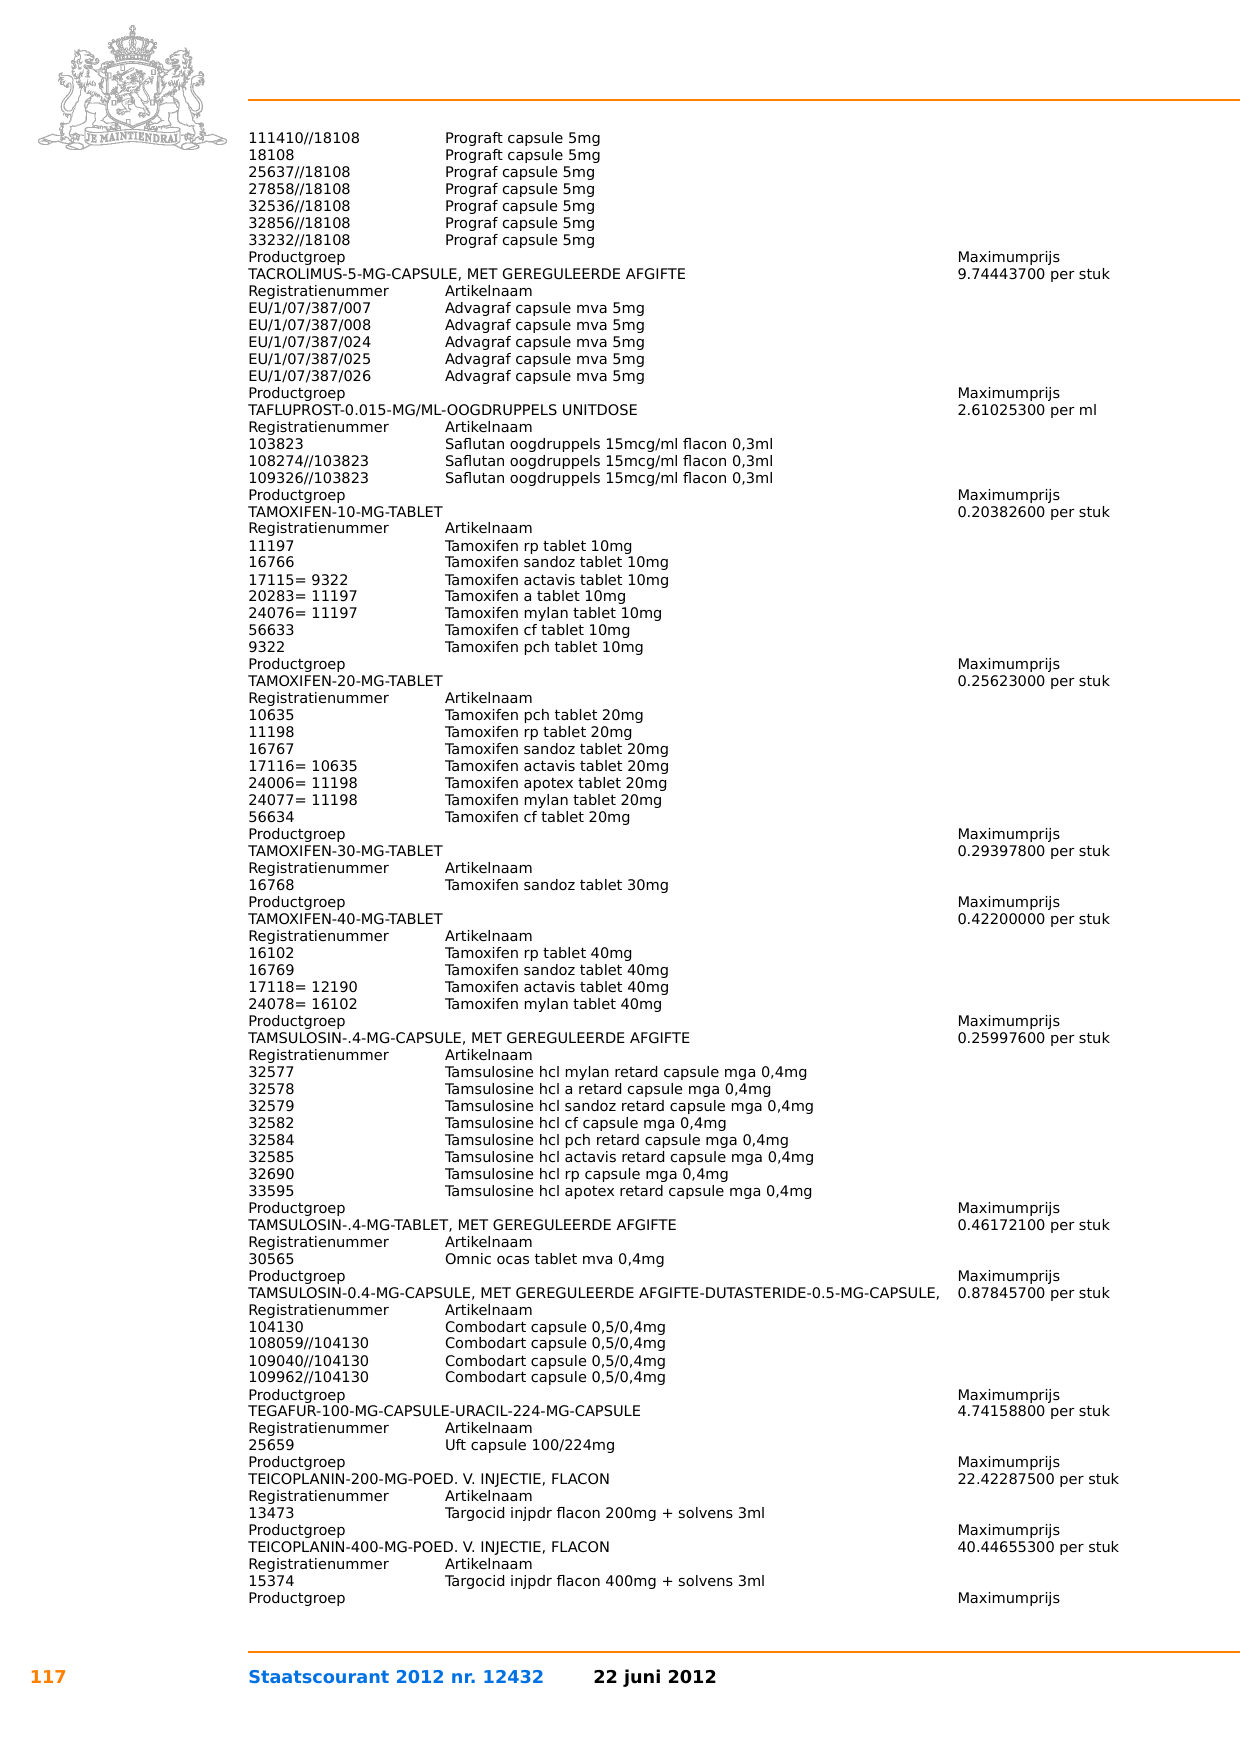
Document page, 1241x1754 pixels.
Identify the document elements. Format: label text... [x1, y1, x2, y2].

table_cell 32585 [248, 1149, 439, 1166]
table_cell Registratienummer [248, 419, 439, 436]
table_cell [951, 809, 1163, 826]
table_cell [951, 1353, 1163, 1369]
table_cell Advagraf capsule mva 5mg [439, 317, 951, 334]
table_cell [439, 1522, 951, 1539]
table_cell [951, 928, 1163, 945]
table_cell Productgroep [248, 1200, 439, 1217]
table_cell 20283= 11197 [248, 588, 439, 605]
table_cell Registratienummer [248, 283, 439, 300]
table_cell [951, 164, 1163, 181]
table_cell [951, 1098, 1163, 1115]
table_cell 40.44655300 per stuk [951, 1539, 1163, 1556]
table_cell [951, 860, 1163, 877]
table_cell Prograf capsule 5mg [439, 215, 951, 232]
table_cell 32690 [248, 1166, 439, 1183]
table_cell Artikelnaam [439, 283, 951, 300]
table_cell Tamoxifen rp tablet 10mg [439, 538, 951, 554]
table_cell [951, 1166, 1163, 1183]
table_cell [951, 622, 1163, 639]
table_cell TAMSULOSIN-.4-MG-CAPSULE, MET GEREGULEERDE AFGIFTE [248, 1030, 951, 1047]
table_cell 56633 [248, 622, 439, 639]
table_cell Maximumprijs [951, 1522, 1163, 1539]
table_cell 16768 [248, 877, 439, 894]
table_cell Maximumprijs [951, 1268, 1163, 1284]
table_cell Maximumprijs [951, 1454, 1163, 1471]
table_cell Artikelnaam [439, 690, 951, 707]
table_cell Combodart capsule 0,5/0,4mg [439, 1369, 951, 1386]
table_cell TAMOXIFEN-10-MG-TABLET [248, 504, 951, 520]
table_cell [951, 538, 1163, 554]
table_cell [951, 1115, 1163, 1132]
table_cell TAMOXIFEN-30-MG-TABLET [248, 843, 951, 860]
table_cell 108059//104130 [248, 1335, 439, 1352]
table_cell 32582 [248, 1115, 439, 1132]
table_cell Tamoxifen mylan tablet 20mg [439, 792, 951, 809]
table_cell Productgroep [248, 1386, 439, 1403]
table_cell Maximumprijs [951, 249, 1163, 266]
table_cell [951, 1047, 1163, 1064]
table_cell Tamoxifen sandoz tablet 10mg [439, 554, 951, 571]
table_cell Targocid injpdr flacon 200mg + solvens 3ml [439, 1505, 951, 1522]
table_cell Artikelnaam [439, 1234, 951, 1251]
table_cell 109326//103823 [248, 470, 439, 486]
table_cell EU/1/07/387/024 [248, 334, 439, 351]
table_cell [951, 758, 1163, 775]
table_cell Registratienummer [248, 1301, 439, 1318]
table_cell Artikelnaam [439, 860, 951, 877]
table_cell 16767 [248, 741, 439, 758]
table_cell Tamoxifen rp tablet 40mg [439, 945, 951, 962]
table_cell 0.20382600 per stuk [951, 504, 1163, 520]
table_cell [439, 1200, 951, 1217]
table_cell 0.25623000 per stuk [951, 673, 1163, 690]
table_cell [439, 1454, 951, 1471]
table_cell TEICOPLANIN-200-MG-POED. V. INJECTIE, FLACON [248, 1471, 951, 1488]
table_cell Advagraf capsule mva 5mg [439, 300, 951, 317]
table_cell 109040//104130 [248, 1353, 439, 1369]
table_cell 0.87845700 per stuk [951, 1285, 1163, 1301]
table_cell [951, 1132, 1163, 1149]
table_cell [951, 198, 1163, 215]
table_cell Maximumprijs [951, 1590, 1163, 1607]
table_cell Saflutan oogdruppels 15mcg/ml flacon 0,3ml [439, 453, 951, 469]
table_cell TAMSULOSIN-0.4-MG-CAPSULE, MET GEREGULEERDE AFGIFTE-DUTASTERIDE-0.5-MG-CAPSULE, [248, 1285, 951, 1301]
table_cell Artikelnaam [439, 1556, 951, 1573]
table_cell [951, 1335, 1163, 1352]
table_cell Tamoxifen apotex tablet 20mg [439, 775, 951, 792]
table_cell [951, 996, 1163, 1013]
table_cell 10635 [248, 707, 439, 724]
table_cell [951, 690, 1163, 707]
table_cell [951, 741, 1163, 758]
table_cell [951, 554, 1163, 571]
table_cell Artikelnaam [439, 1301, 951, 1318]
table_cell 32856//18108 [248, 215, 439, 232]
table_cell [951, 588, 1163, 605]
table_cell Maximumprijs [951, 385, 1163, 402]
table_cell Prograft capsule 5mg [439, 147, 951, 164]
table_cell [951, 1505, 1163, 1522]
table_cell [439, 1268, 951, 1284]
table_cell Prograf capsule 5mg [439, 198, 951, 215]
table_cell Combodart capsule 0,5/0,4mg [439, 1335, 951, 1352]
table_cell [951, 1064, 1163, 1081]
table_cell Maximumprijs [951, 656, 1163, 673]
table_cell [951, 368, 1163, 384]
picture [38, 25, 227, 150]
table_cell 25637//18108 [248, 164, 439, 181]
table_cell 25659 [248, 1437, 439, 1454]
table_cell Prograf capsule 5mg [439, 164, 951, 181]
table_cell 17118= 12190 [248, 979, 439, 996]
table_cell Prograft capsule 5mg [439, 130, 951, 147]
table_cell [951, 130, 1163, 147]
table_cell [439, 826, 951, 843]
table_cell [951, 1251, 1163, 1267]
table_cell 11198 [248, 724, 439, 741]
table_cell Productgroep [248, 1268, 439, 1284]
table_cell [951, 520, 1163, 537]
table_cell [951, 724, 1163, 741]
table_cell 16769 [248, 962, 439, 979]
table_cell 15374 [248, 1573, 439, 1590]
table_cell 33232//18108 [248, 232, 439, 249]
table_cell [951, 707, 1163, 724]
table_cell [951, 1234, 1163, 1251]
table_cell [951, 775, 1163, 792]
table_cell Tamoxifen mylan tablet 10mg [439, 605, 951, 622]
table_cell Prograf capsule 5mg [439, 232, 951, 249]
table_cell [951, 1149, 1163, 1166]
table_cell 9.74443700 per stuk [951, 266, 1163, 283]
table_cell [951, 1420, 1163, 1437]
table_cell 17115= 9322 [248, 571, 439, 588]
table_cell Registratienummer [248, 928, 439, 945]
table_cell [951, 300, 1163, 317]
table_cell Tamoxifen cf tablet 20mg [439, 809, 951, 826]
table_cell 13473 [248, 1505, 439, 1522]
table_cell [951, 147, 1163, 164]
table_cell 104130 [248, 1319, 439, 1335]
table_cell Artikelnaam [439, 520, 951, 537]
table_cell Tamsulosine hcl rp capsule mga 0,4mg [439, 1166, 951, 1183]
table_cell Tamoxifen actavis tablet 20mg [439, 758, 951, 775]
table_cell 24006= 11198 [248, 775, 439, 792]
table_cell Tamoxifen actavis tablet 40mg [439, 979, 951, 996]
table_cell Tamsulosine hcl pch retard capsule mga 0,4mg [439, 1132, 951, 1149]
table_cell Saflutan oogdruppels 15mcg/ml flacon 0,3ml [439, 436, 951, 452]
table_cell Tamoxifen pch tablet 20mg [439, 707, 951, 724]
table_cell [951, 334, 1163, 351]
table_cell 103823 [248, 436, 439, 452]
table_cell Registratienummer [248, 1420, 439, 1437]
table_cell 18108 [248, 147, 439, 164]
table_cell [951, 283, 1163, 300]
table_cell Productgroep [248, 1590, 439, 1607]
table_cell Artikelnaam [439, 1420, 951, 1437]
table_cell Tamsulosine hcl cf capsule mga 0,4mg [439, 1115, 951, 1132]
table_cell [951, 1556, 1163, 1573]
table_cell [951, 1573, 1163, 1590]
table_cell Artikelnaam [439, 1047, 951, 1064]
table_cell [951, 470, 1163, 486]
table_cell [951, 1081, 1163, 1098]
table_cell Tamoxifen pch tablet 10mg [439, 639, 951, 656]
table_cell Tamsulosine hcl actavis retard capsule mga 0,4mg [439, 1149, 951, 1166]
table_cell Productgroep [248, 486, 439, 503]
table_cell Tamoxifen a tablet 10mg [439, 588, 951, 605]
table_cell [951, 945, 1163, 962]
table_cell EU/1/07/387/025 [248, 351, 439, 368]
table_cell [439, 249, 951, 266]
table_cell Productgroep [248, 1013, 439, 1030]
table_cell Combodart capsule 0,5/0,4mg [439, 1319, 951, 1335]
table_cell Maximumprijs [951, 826, 1163, 843]
table_cell Productgroep [248, 656, 439, 673]
table_cell Advagraf capsule mva 5mg [439, 368, 951, 384]
table_cell [951, 1369, 1163, 1386]
table_cell Tamoxifen sandoz tablet 20mg [439, 741, 951, 758]
table_cell Tamoxifen actavis tablet 10mg [439, 571, 951, 588]
table_cell 27858//18108 [248, 181, 439, 198]
table_cell 111410//18108 [248, 130, 439, 147]
table_cell Registratienummer [248, 1556, 439, 1573]
table_cell 32579 [248, 1098, 439, 1115]
table_cell 16102 [248, 945, 439, 962]
table_cell 32578 [248, 1081, 439, 1098]
table_cell 108274//103823 [248, 453, 439, 469]
table_cell [951, 181, 1163, 198]
table_cell [439, 486, 951, 503]
table_cell 24077= 11198 [248, 792, 439, 809]
table_cell [951, 436, 1163, 452]
table_cell Tamoxifen mylan tablet 40mg [439, 996, 951, 1013]
table_cell 32577 [248, 1064, 439, 1081]
table_cell 24076= 11197 [248, 605, 439, 622]
table_cell TAMOXIFEN-40-MG-TABLET [248, 911, 951, 928]
table_cell Maximumprijs [951, 894, 1163, 911]
table_cell Maximumprijs [951, 1013, 1163, 1030]
table_cell Combodart capsule 0,5/0,4mg [439, 1353, 951, 1369]
table_cell [439, 894, 951, 911]
table_cell Advagraf capsule mva 5mg [439, 334, 951, 351]
table_cell Productgroep [248, 385, 439, 402]
table_cell 22.42287500 per stuk [951, 1471, 1163, 1488]
table_cell [951, 419, 1163, 436]
table_cell 33595 [248, 1183, 439, 1199]
table_cell TACROLIMUS-5-MG-CAPSULE, MET GEREGULEERDE AFGIFTE [248, 266, 951, 283]
table_cell Productgroep [248, 249, 439, 266]
table_cell Tamsulosine hcl a retard capsule mga 0,4mg [439, 1081, 951, 1098]
table_cell 32536//18108 [248, 198, 439, 215]
table_cell 0.46172100 per stuk [951, 1217, 1163, 1233]
table_cell Productgroep [248, 1454, 439, 1471]
table_cell Maximumprijs [951, 1386, 1163, 1403]
table_cell Maximumprijs [951, 486, 1163, 503]
table_cell [439, 1013, 951, 1030]
table_cell Productgroep [248, 826, 439, 843]
table_cell Tamoxifen rp tablet 20mg [439, 724, 951, 741]
table_cell TAMSULOSIN-.4-MG-TABLET, MET GEREGULEERDE AFGIFTE [248, 1217, 951, 1233]
table_cell Artikelnaam [439, 1488, 951, 1505]
table_cell Advagraf capsule mva 5mg [439, 351, 951, 368]
table_cell 16766 [248, 554, 439, 571]
table_cell Registratienummer [248, 690, 439, 707]
table_cell [951, 605, 1163, 622]
table_cell Tamoxifen sandoz tablet 30mg [439, 877, 951, 894]
table_cell [439, 1590, 951, 1607]
table_cell 4.74158800 per stuk [951, 1403, 1163, 1420]
table_cell [439, 385, 951, 402]
table_cell [951, 877, 1163, 894]
table_cell [951, 1437, 1163, 1454]
table_cell [439, 1386, 951, 1403]
table_cell Productgroep [248, 1522, 439, 1539]
table_cell Artikelnaam [439, 419, 951, 436]
table_cell [951, 232, 1163, 249]
table_cell TAFLUPROST-0.015-MG/ML-OOGDRUPPELS UNITDOSE [248, 402, 951, 418]
table_cell Productgroep [248, 894, 439, 911]
table_cell TAMOXIFEN-20-MG-TABLET [248, 673, 951, 690]
table_cell Saflutan oogdruppels 15mcg/ml flacon 0,3ml [439, 470, 951, 486]
table_cell 17116= 10635 [248, 758, 439, 775]
table_cell 0.42200000 per stuk [951, 911, 1163, 928]
table_cell 0.29397800 per stuk [951, 843, 1163, 860]
table_cell 0.25997600 per stuk [951, 1030, 1163, 1047]
table_cell 11197 [248, 538, 439, 554]
table_cell [951, 351, 1163, 368]
table_cell 30565 [248, 1251, 439, 1267]
table_cell [951, 979, 1163, 996]
table_cell Tamsulosine hcl apotex retard capsule mga 0,4mg [439, 1183, 951, 1199]
table_cell 32584 [248, 1132, 439, 1149]
table_cell TEICOPLANIN-400-MG-POED. V. INJECTIE, FLACON [248, 1539, 951, 1556]
table_cell Uft capsule 100/224mg [439, 1437, 951, 1454]
table_cell [951, 639, 1163, 656]
table_cell Omnic ocas tablet mva 0,4mg [439, 1251, 951, 1267]
table_cell 109962//104130 [248, 1369, 439, 1386]
table_cell [951, 792, 1163, 809]
table_cell EU/1/07/387/007 [248, 300, 439, 317]
table_cell 56634 [248, 809, 439, 826]
table_cell Registratienummer [248, 860, 439, 877]
table_cell Maximumprijs [951, 1200, 1163, 1217]
table_cell Prograf capsule 5mg [439, 181, 951, 198]
table_cell [951, 1301, 1163, 1318]
table_cell [951, 1319, 1163, 1335]
table_cell Tamsulosine hcl mylan retard capsule mga 0,4mg [439, 1064, 951, 1081]
table_cell [951, 317, 1163, 334]
table_cell 24078= 16102 [248, 996, 439, 1013]
table_cell 2.61025300 per ml [951, 402, 1163, 418]
table_cell Tamsulosine hcl sandoz retard capsule mga 0,4mg [439, 1098, 951, 1115]
table_cell Registratienummer [248, 1234, 439, 1251]
table_cell EU/1/07/387/008 [248, 317, 439, 334]
table_cell [951, 1488, 1163, 1505]
table_cell [951, 215, 1163, 232]
table_cell [439, 656, 951, 673]
table_cell Tamoxifen sandoz tablet 40mg [439, 962, 951, 979]
table_cell [951, 1183, 1163, 1199]
table_cell EU/1/07/387/026 [248, 368, 439, 384]
table_cell Tamoxifen cf tablet 10mg [439, 622, 951, 639]
table_cell [951, 962, 1163, 979]
table_cell [951, 571, 1163, 588]
table_cell 9322 [248, 639, 439, 656]
table_cell [951, 453, 1163, 469]
table_cell TEGAFUR-100-MG-CAPSULE-URACIL-224-MG-CAPSULE [248, 1403, 951, 1420]
table_cell Registratienummer [248, 520, 439, 537]
table_cell Targocid injpdr flacon 400mg + solvens 3ml [439, 1573, 951, 1590]
table_cell Registratienummer [248, 1488, 439, 1505]
table_cell Artikelnaam [439, 928, 951, 945]
table_cell Registratienummer [248, 1047, 439, 1064]
